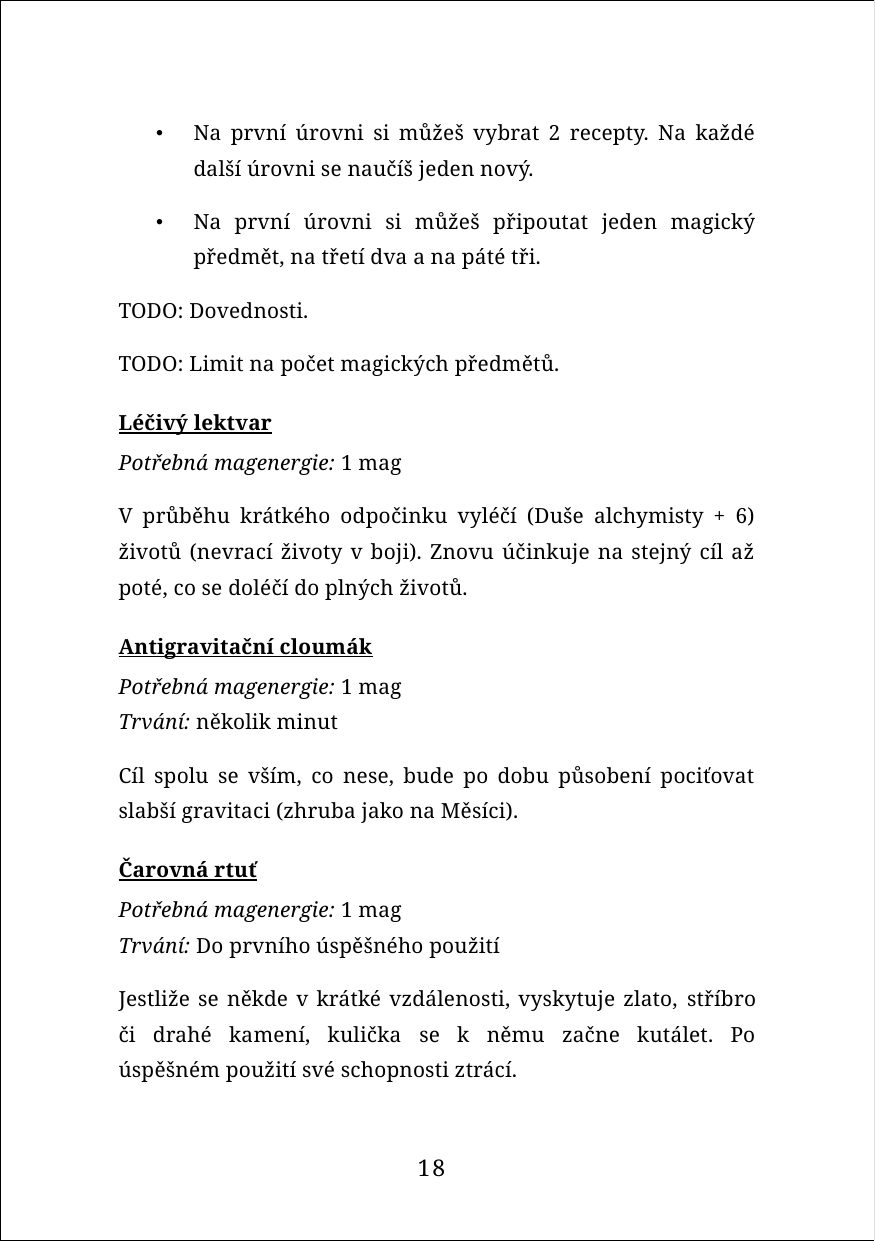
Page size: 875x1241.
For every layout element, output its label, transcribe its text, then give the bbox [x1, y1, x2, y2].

text Potřebná magenergie: 1 mag Trvání: několik minut [118, 672, 756, 736]
text TODO: Limit na počet magických předmětů. [118, 349, 756, 377]
subtitle Čarovná rtuť [118, 855, 756, 884]
text Jestliže se někde v krátké vzdálenosti, vyskytuje zlato, stříbro či drahé kamení, kulička se k němu začne kutálet. Po úspěšném použití své schopnosti ztrácí. [118, 984, 756, 1084]
text Potřebná magenergie: 1 mag Trvání: Do prvního úspěšného použití [118, 896, 756, 959]
subtitle Léčivý lektvar [118, 408, 756, 437]
list Na první úrovni si můžeš vybrat 2 recepty. Na každé další úrovni se naučíš jeden nový. [156, 118, 756, 182]
subtitle Antigravitační cloumák [118, 632, 756, 660]
text Potřebná magenergie: 1 mag [118, 448, 756, 477]
text TODO: Dovednosti. [118, 296, 756, 324]
text Cíl spolu se vším, co nese, bude po dobu působení pociťovat slabší gravitaci (zhruba jako na Měsíci). [118, 761, 756, 825]
list Na první úrovni si můžeš připoutat jeden magický předmět, na třetí dva a na páté tři. [156, 207, 756, 271]
text V průběhu krátkého odpočinku vyléčí (Duše alchymisty + 6) životů (nevrací životy v boji). Znovu účinkuje na stejný cíl až poté, co se doléčí do plných životů. [118, 502, 756, 601]
